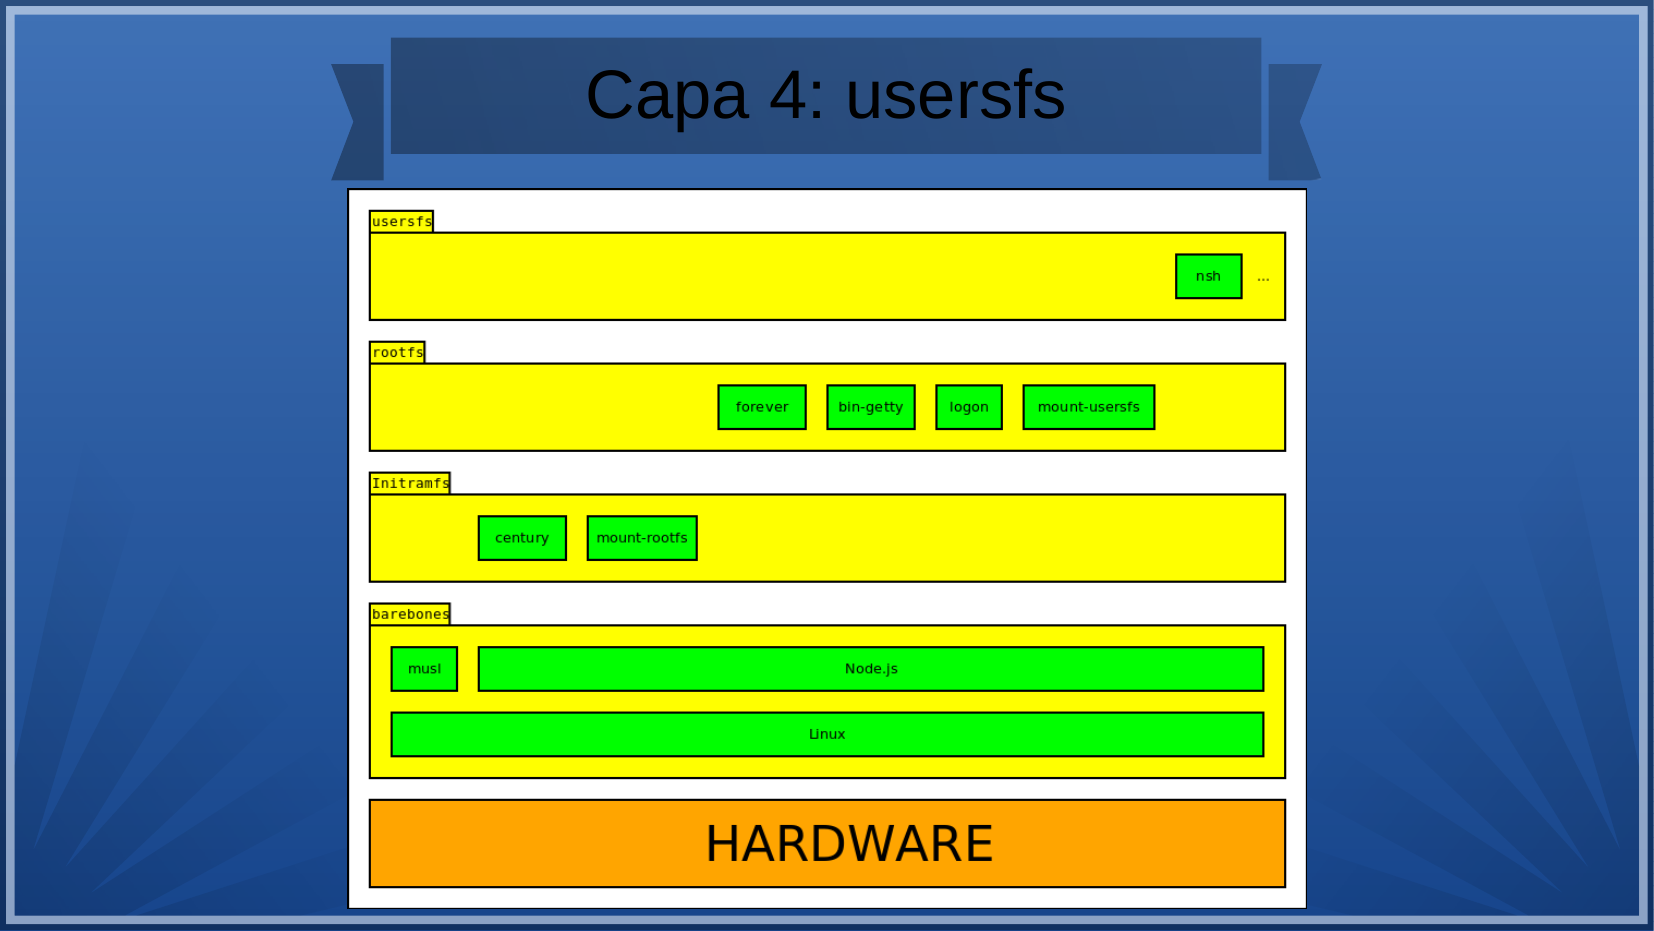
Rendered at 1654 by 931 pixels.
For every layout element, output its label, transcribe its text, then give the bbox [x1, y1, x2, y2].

title Capa 4: usersfs [389, 35, 1264, 154]
picture [347, 188, 1307, 909]
